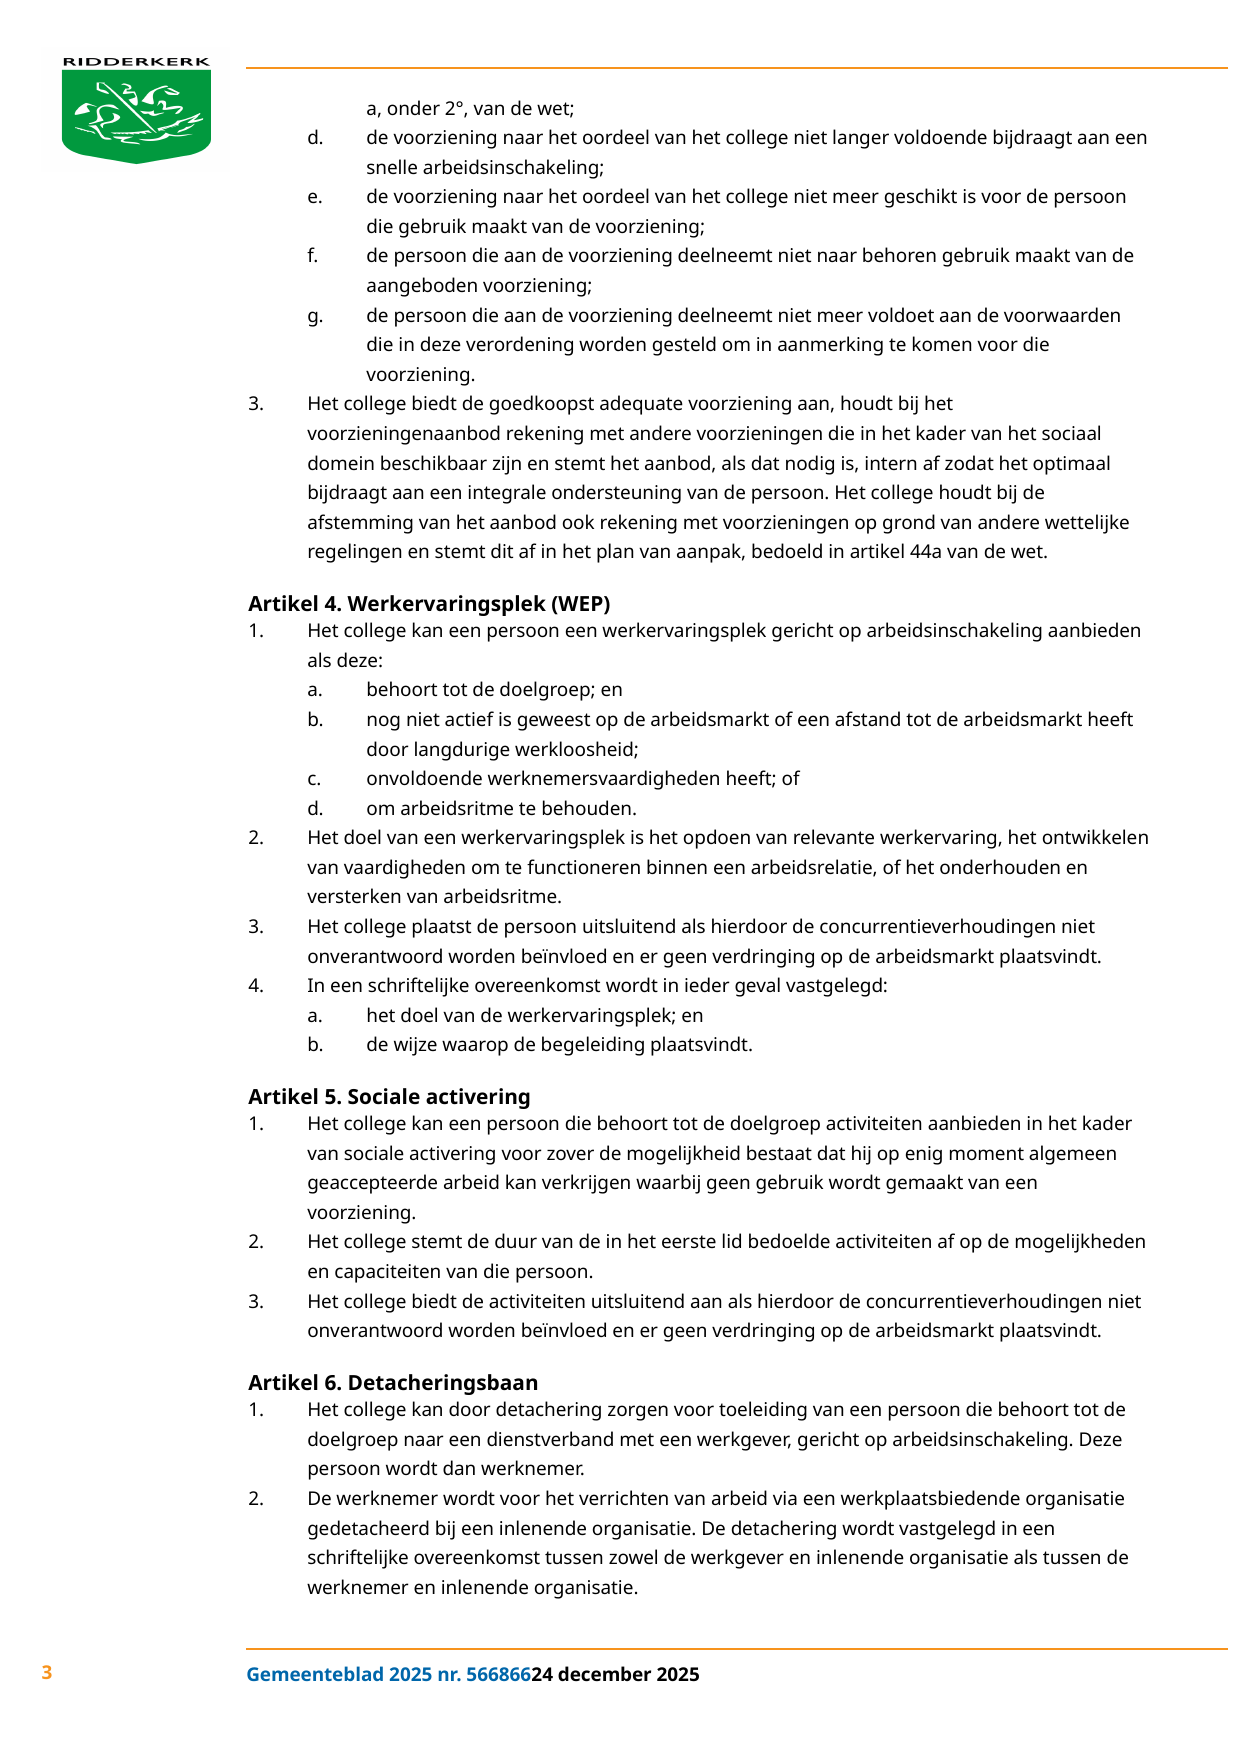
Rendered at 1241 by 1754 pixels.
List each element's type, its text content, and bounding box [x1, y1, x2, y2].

list De werknemer wordt voor het verrichten van arbeid via een werkplaatsbiedende organisatie gedetacheerd bij een inlenende organisatie. De detachering wordt vastgelegd in een schriftelijke overeenkomst tussen zowel de werkgever en inlenende organisatie als tussen de werknemer en inlenende organisatie. [248, 1485, 1152, 1599]
list de voorziening naar het oordeel van het college niet langer voldoende bijdraagt aan een snelle arbeidsinschakeling; [307, 124, 1152, 180]
list Het college biedt de activiteiten uitsluitend aan als hierdoor de concurrentieverhoudingen niet onverantwoord worden beïnvloed en er geen verdringing op de arbeidsmarkt plaatsvindt. [248, 1288, 1152, 1343]
list Het college kan een persoon die behoort tot de doelgroep activiteiten aanbieden in het kader van sociale activering voor zover de mogelijkheid bestaat dat hij op enig moment algemeen geaccepteerde arbeid kan verkrijgen waarbij geen gebruik wordt gemaakt van een voorziening. [248, 1110, 1152, 1225]
text Artikel 4. Werkervaringsplek (WEP) [248, 589, 1152, 617]
list de voorziening naar het oordeel van het college niet meer geschikt is voor de persoon die gebruik maakt van de voorziening; [307, 183, 1152, 239]
list de persoon die aan de voorziening deelneemt niet naar behoren gebruik maakt van de aangeboden voorziening; [307, 243, 1152, 298]
text Artikel 5. Sociale activering [248, 1082, 1152, 1110]
list Het doel van een werkervaringsplek is het opdoen van relevante werkervaring, het ontwikkelen van vaardigheden om te functioneren binnen een arbeidsrelatie, of het onderhouden en versterken van arbeidsritme. [248, 824, 1152, 909]
list nog niet actief is geweest op de arbeidsmarkt of een afstand tot de arbeidsmarkt heeft door langdurige werkloosheid; [307, 706, 1152, 761]
list a, onder 2°, van de wet; [307, 95, 1152, 121]
list Het college biedt de goedkoopst adequate voorziening aan, houdt bij het voorzieningenaanbod rekening met andere voorzieningen die in het kader van het sociaal domein beschikbaar zijn en stemt het aanbod, als dat nodig is, intern af zodat het optimaal bijdraagt aan een integrale ondersteuning van de persoon. Het college houdt bij de afstemming van het aanbod ook rekening met voorzieningen op grond van andere wettelijke regelingen en stemt dit af in het plan van aanpak, bedoeld in artikel 44a van de wet. [248, 391, 1152, 564]
list de persoon die aan de voorziening deelneemt niet meer voldoet aan de voorwaarden die in deze verordening worden gesteld om in aanmerking te komen voor die voorziening. [307, 302, 1152, 387]
list In een schriftelijke overeenkomst wordt in ieder geval vastgelegd: [248, 972, 1152, 998]
list de wijze waarop de begeleiding plaatsvindt. [307, 1032, 1152, 1057]
list Het college stemt de duur van de in het eerste lid bedoelde activiteiten af op de mogelijkheden en capaciteiten van die persoon. [248, 1229, 1152, 1284]
list Het college plaatst de persoon uitsluitend als hierdoor de concurrentieverhoudingen niet onverantwoord worden beïnvloed en er geen verdringing op de arbeidsmarkt plaatsvindt. [248, 913, 1152, 968]
picture [41, 47, 231, 172]
text Artikel 6. Detacheringsbaan [248, 1368, 1152, 1396]
list Het college kan een persoon een werkervaringsplek gericht op arbeidsinschakeling aanbieden als deze: [248, 617, 1152, 673]
list het doel van de werkervaringsplek; en [307, 1002, 1152, 1028]
list behoort tot de doelgroep; en [307, 677, 1152, 702]
list om arbeidsritme te behouden. [307, 795, 1152, 821]
list Het college kan door detachering zorgen voor toeleiding van een persoon die behoort tot de doelgroep naar een dienstverband met een werkgever, gericht op arbeidsinschakeling. Deze persoon wordt dan werknemer. [248, 1396, 1152, 1481]
list onvoldoende werknemersvaardigheden heeft; of [307, 765, 1152, 791]
